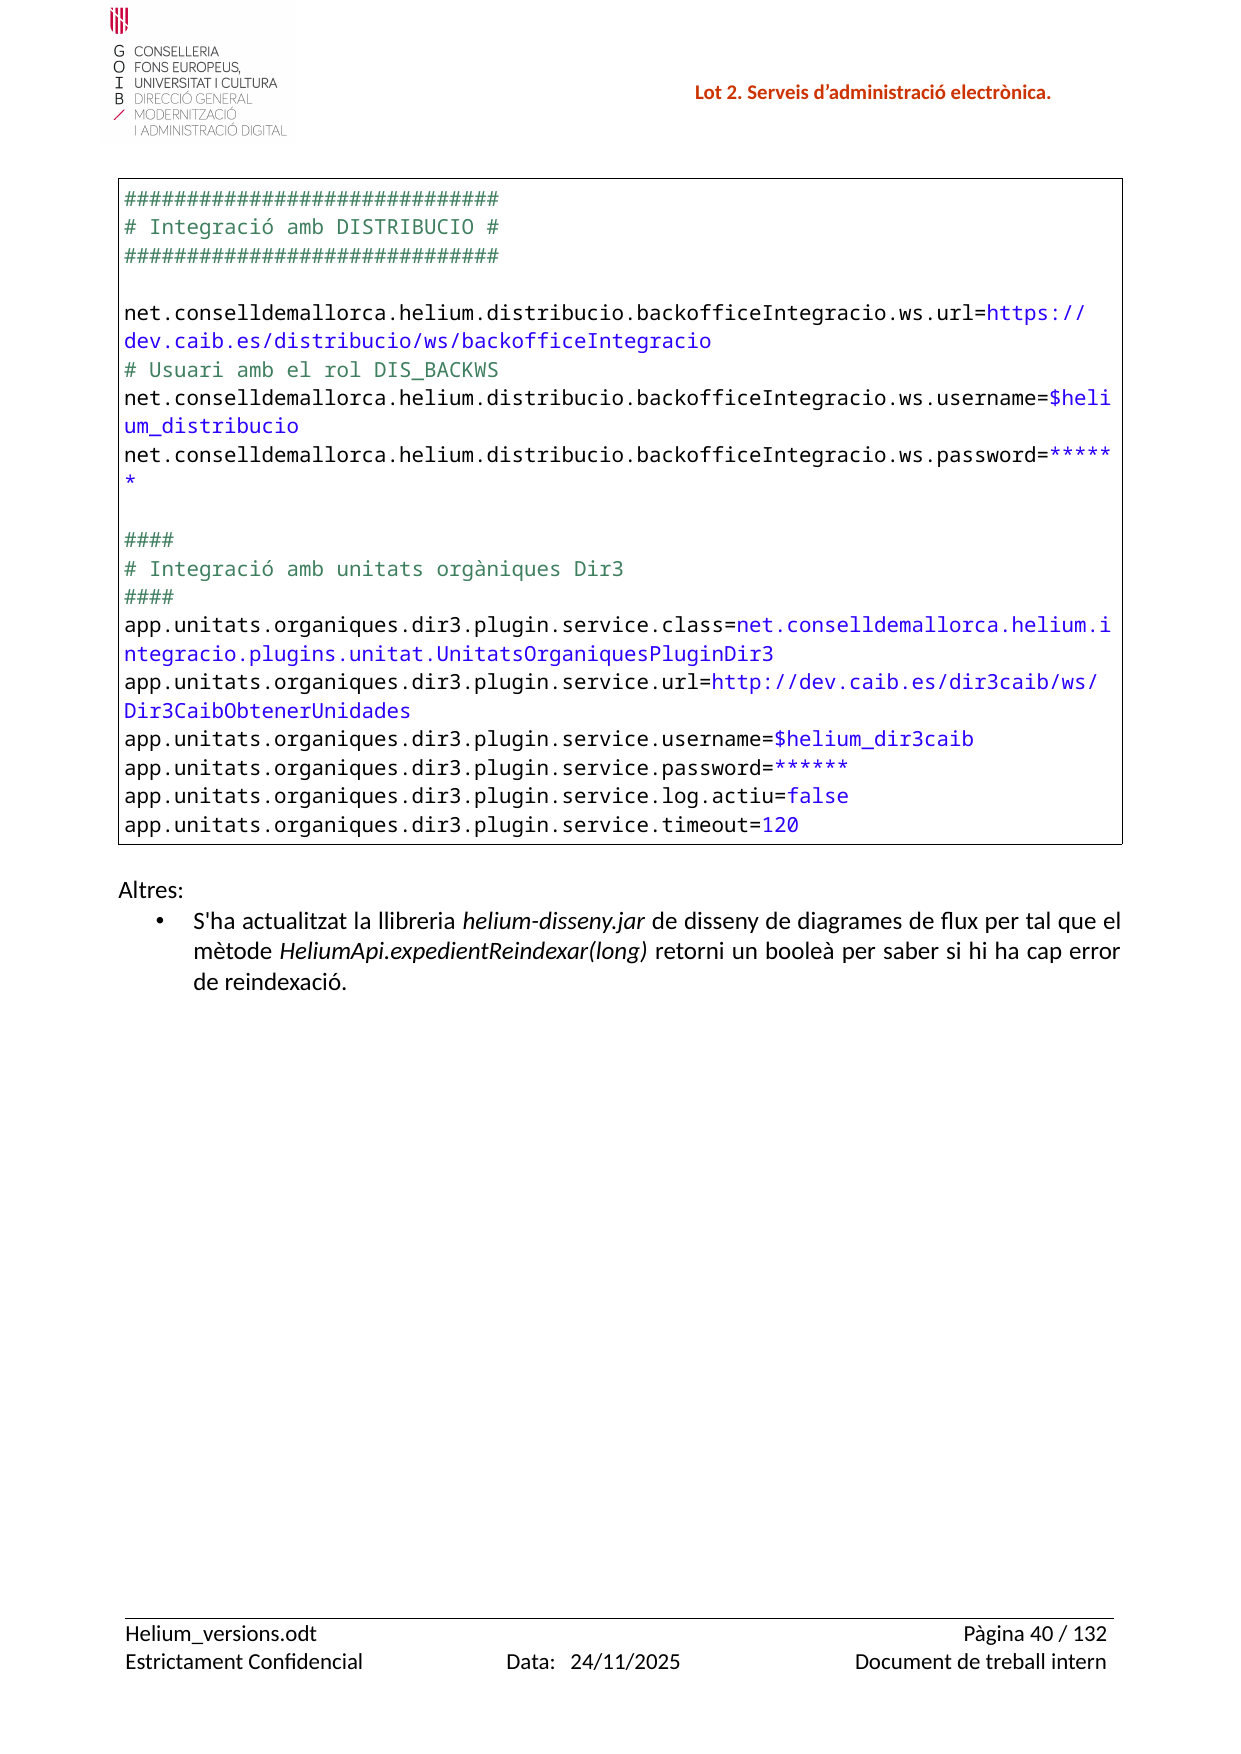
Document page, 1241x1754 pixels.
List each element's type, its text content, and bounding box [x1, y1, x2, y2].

list S'ha actualitzat la llibreria helium-disseny.jar de disseny de diagrames de flux per tal que el mètode HeliumApi.expedientReindexar(long) retorni un booleà per saber si hi ha cap error de reindexació. [156, 905, 1122, 997]
table_header ############################## # Integració amb DISTRIBUCIO # ############################## net.conselldemallorca.helium.distribucio.backofficeIntegracio.ws.url=https://dev.caib.es/distribucio/ws/backofficeIntegracio # Usuari amb el rol DIS_BACKWS net.conselldemallorca.helium.distribucio.backofficeIntegracio.ws.username=$helium_distribucio net.conselldemallorca.helium.distribucio.backofficeIntegracio.ws.password=****** #### # Integració amb unitats orgàniques Dir3 #### app.unitats.organiques.dir3.plugin.service.class=net.conselldemallorca.helium.integracio.plugins.unitat.UnitatsOrganiquesPluginDir3 app.unitats.organiques.dir3.plugin.service.url=http://dev.caib.es/dir3caib/ws/Dir3CaibObtenerUnidades app.unitats.organiques.dir3.plugin.service.username=$helium_dir3caib app.unitats.organiques.dir3.plugin.service.password=****** app.unitats.organiques.dir3.plugin.service.log.actiu=false app.unitats.organiques.dir3.plugin.service.timeout=120 [119, 179, 1122, 844]
text Altres: [118, 874, 1122, 905]
picture [100, 0, 297, 144]
